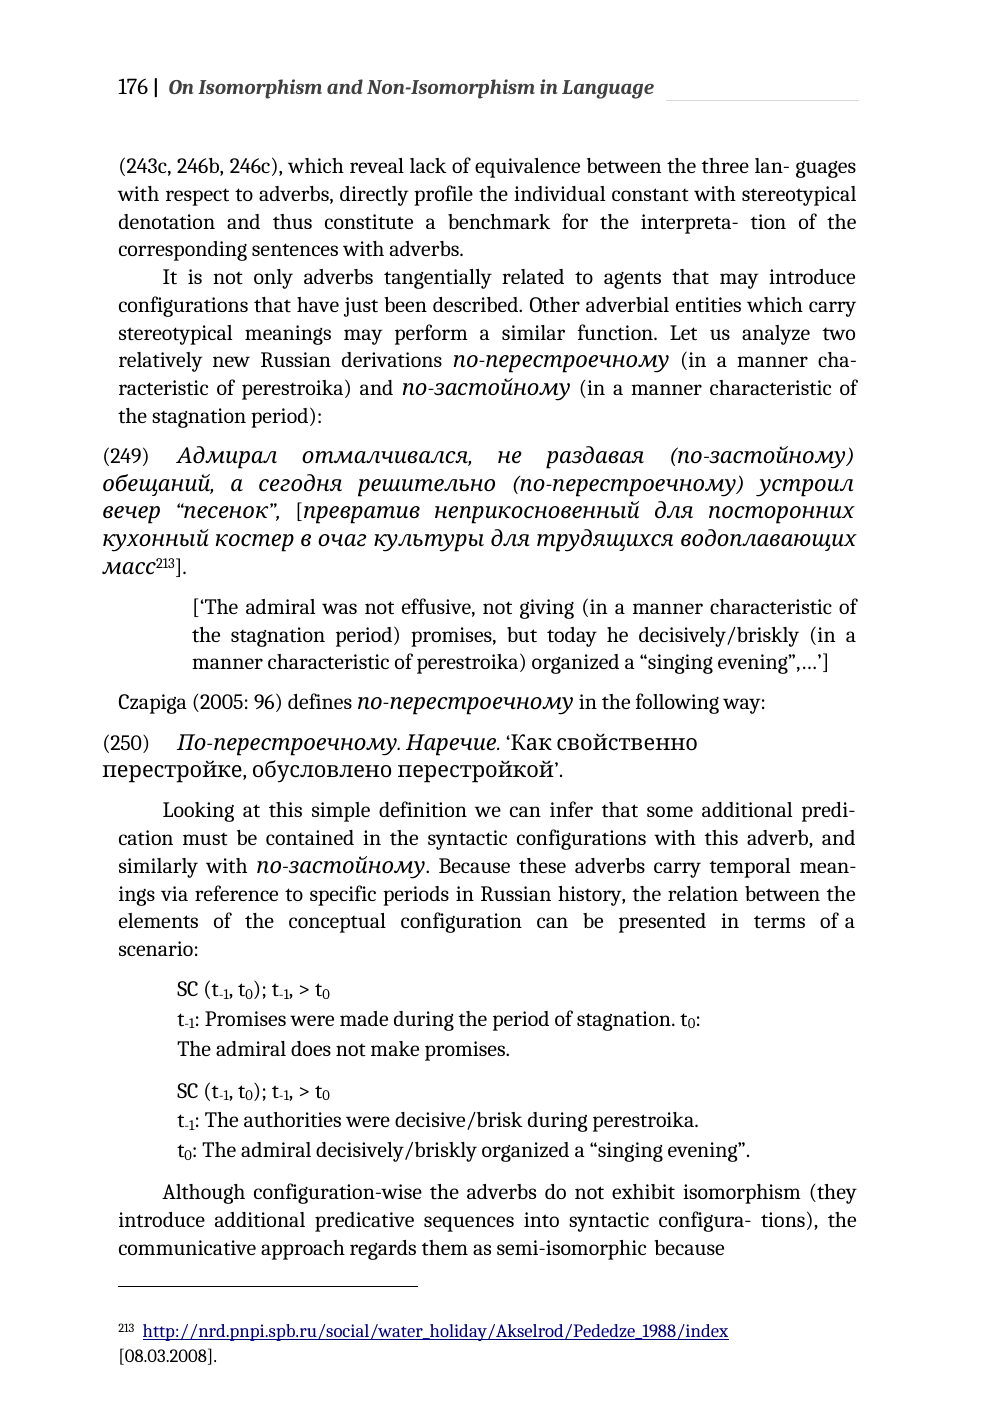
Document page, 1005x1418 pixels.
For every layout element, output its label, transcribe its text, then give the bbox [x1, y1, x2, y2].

text Although configuration-wise the adverbs do not exhibit isomorphism (they introduce additional predicative sequences into syntactic configura- tions), the communicative approach regards them as semi-isomorphic because [118, 1180, 857, 1261]
text t-1: Promises were made during the period of stagnation. t0: The admiral does not make promises. [177, 1007, 705, 1064]
text [‘The admiral was not effusive, not giving (in a manner characteristic of the stagnation period) promises, but today he decisively/briskly (in a manner characteristic of perestroika) organized a “singing evening”,…’] [192, 594, 857, 675]
text Czapiga (2005: 96) defines по-перестроечному in the following way: [118, 690, 871, 715]
text [08.03.2008]. [118, 1345, 871, 1367]
list Адмирал отмалчивался, не раздавая (по-застойному) обещаний, а сегодня решительно (по-перестроечному) устроил вечер “песенок”, [превратив неприкосновенный для посторонних кухонный костер в очаг культуры для трудящихся водоплавающих масс213]. [102, 443, 857, 579]
text (243c, 246b, 246c), which reveal lack of equivalence between the three lan- guages with respect to adverbs, directly profile the individual constant with stereotypical denotation and thus constitute a benchmark for the interpreta- tion of the corresponding sentences with adverbs. [118, 154, 857, 262]
list По-перестроечному. Наречие. ‘Как свойственно перестройке, обусловлено перестройкой’. [102, 730, 793, 783]
text t-1: The authorities were decisive/brisk during perestroika. [177, 1108, 871, 1136]
text 213 http://nrd.pnpi.spb.ru/social/water_holiday/Akselrod/Pededze_1988/index [118, 1321, 871, 1342]
text t0: The admiral decisively/briskly organized a “singing evening”. [177, 1138, 871, 1166]
text SC (t-1, t0); t-1, > t0 [177, 1078, 871, 1106]
text Looking at this simple definition we can infer that some additional predi- cation must be contained in the syntactic configurations with this adverb, and similarly with по-застойному. Because these adverbs carry temporal mean- ings via reference to specific periods in Russian history, the relation between the elements of the conceptual configuration can be presented in terms of a scenario: [118, 798, 857, 962]
text It is not only adverbs tangentially related to agents that may introduce configurations that have just been described. Other adverbial entities which carry stereotypical meanings may perform a similar function. Let us analyze two relatively new Russian derivations по-перестроечному (in a manner cha- racteristic of perestroika) and по-застойному (in a manner characteristic of the stagnation period): [118, 265, 857, 428]
text SC (t-1, t0); t-1, > t0 [177, 977, 871, 1004]
